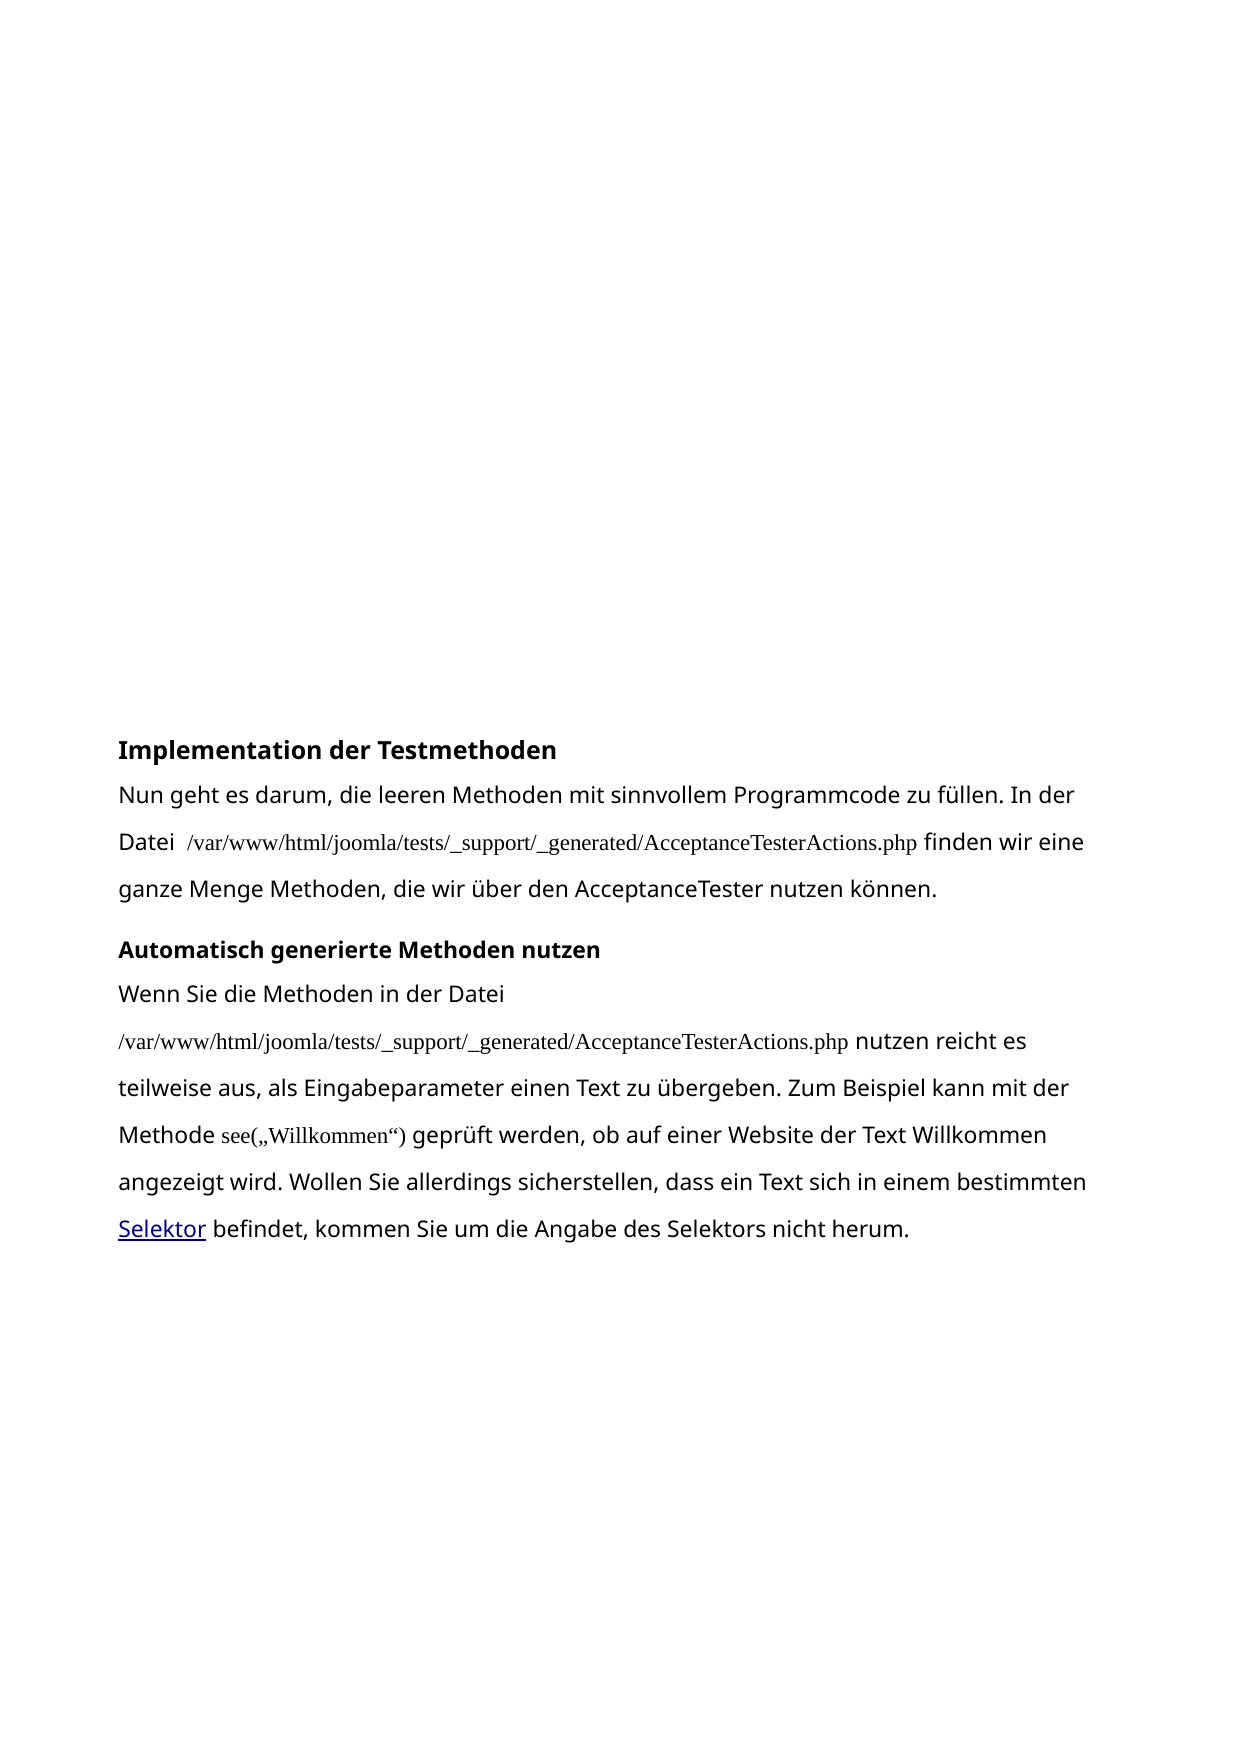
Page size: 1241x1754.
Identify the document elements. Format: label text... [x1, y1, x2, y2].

subtitle Automatisch generierte Methoden nutzen [118, 934, 1122, 966]
subtitle Implementation der Testmethoden [118, 733, 1122, 767]
text Nun geht es darum, die leeren Methoden mit sinnvollem Programmcode zu füllen. In der Datei /var/www/html/joomla/tests/_support/_generated/AcceptanceTesterActions.php finden wir eine ganze Menge Methoden, die wir über den AcceptanceTester nutzen können. [118, 779, 1122, 904]
text Wenn Sie die Methoden in der Datei /var/www/html/joomla/tests/_support/_generated/AcceptanceTesterActions.php nutzen reicht es teilweise aus, als Eingabeparameter einen Text zu übergeben. Zum Beispiel kann mit der Methode see(„Willkommen“) geprüft werden, ob auf einer Website der Text Willkommen angezeigt wird. Wollen Sie allerdings sicherstellen, dass ein Text sich in einem bestimmten Selektor befindet, kommen Sie um die Angabe des Selektors nicht herum. [118, 978, 1122, 1244]
